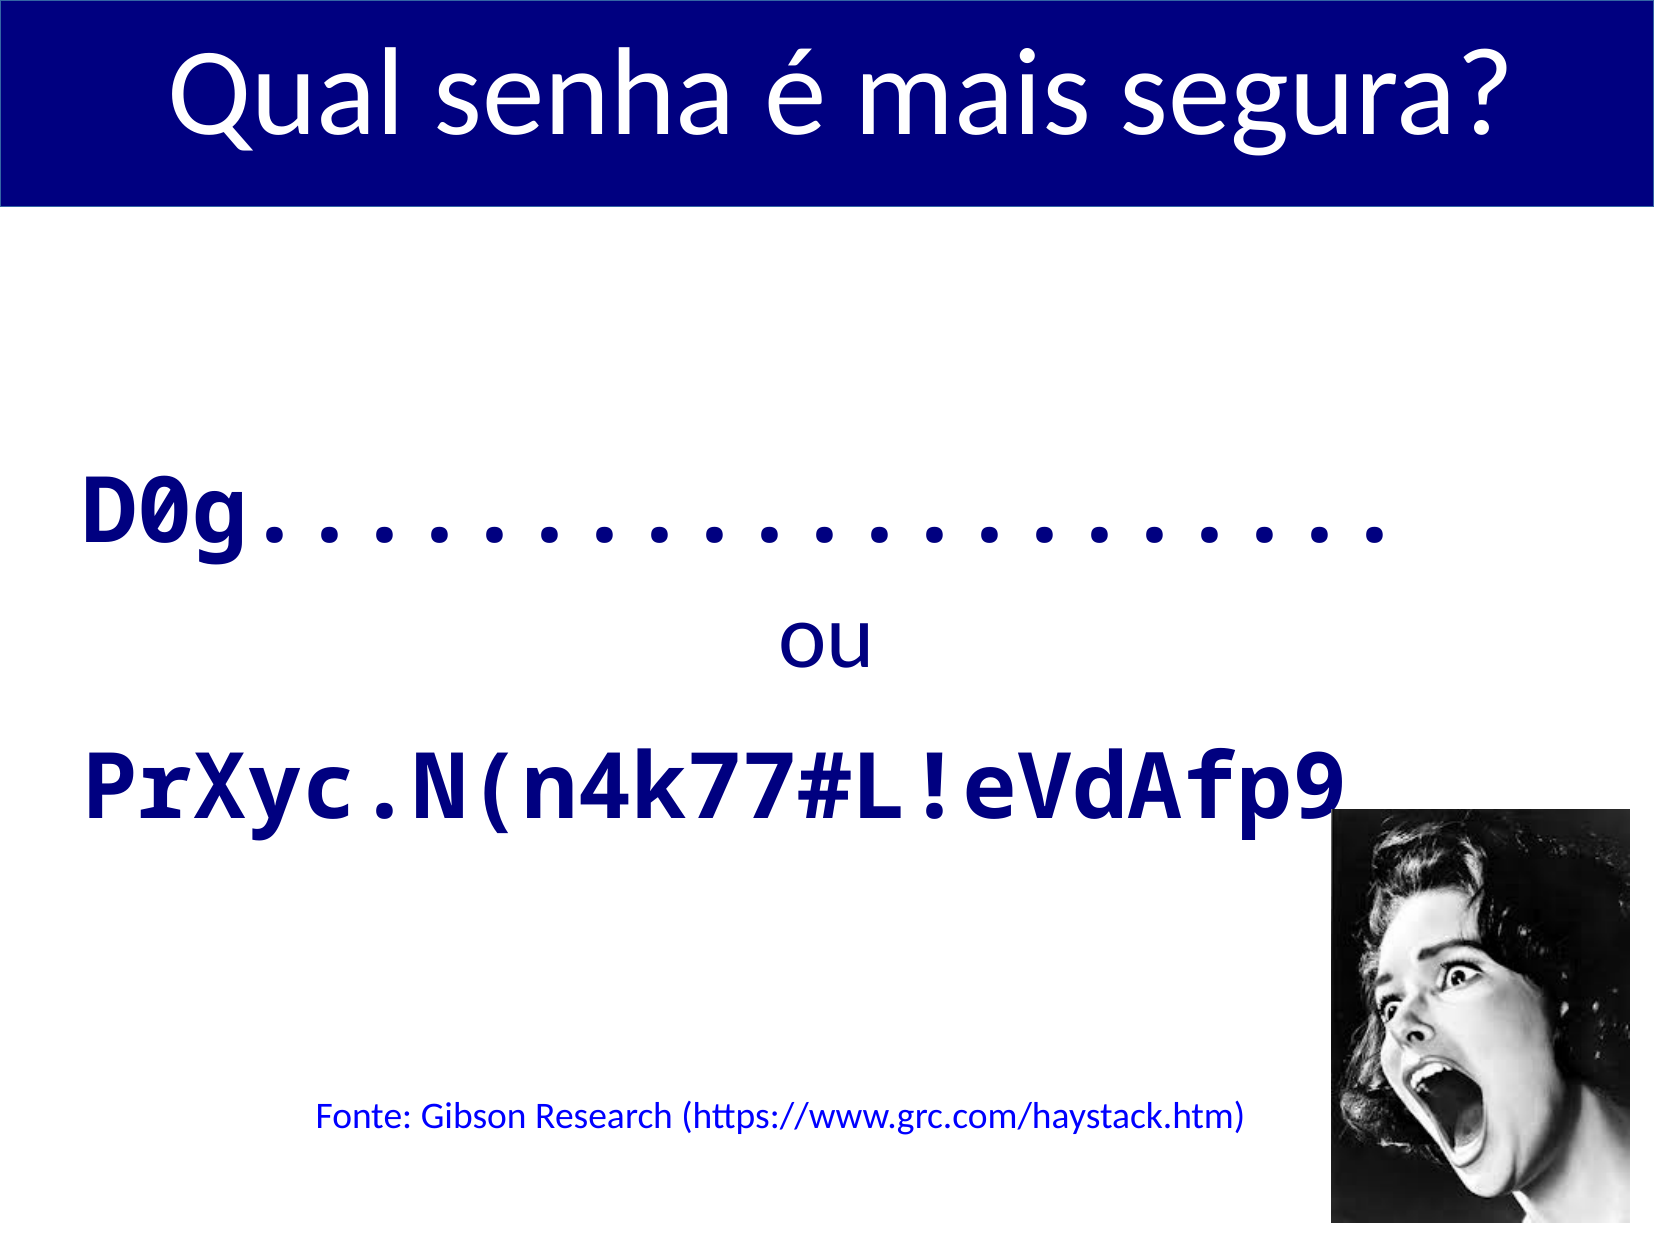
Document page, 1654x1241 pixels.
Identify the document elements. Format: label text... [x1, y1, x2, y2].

list D0g..................... ou PrXyc.N(n4k77#L!eVdAfp9 [82, 290, 1571, 1109]
text_box Fonte: Gibson Research (https://www.grc.com/haystack.htm) [300, 1092, 1270, 1154]
title Qual senha é mais segura? [0, 0, 1654, 207]
picture [1331, 809, 1630, 1223]
